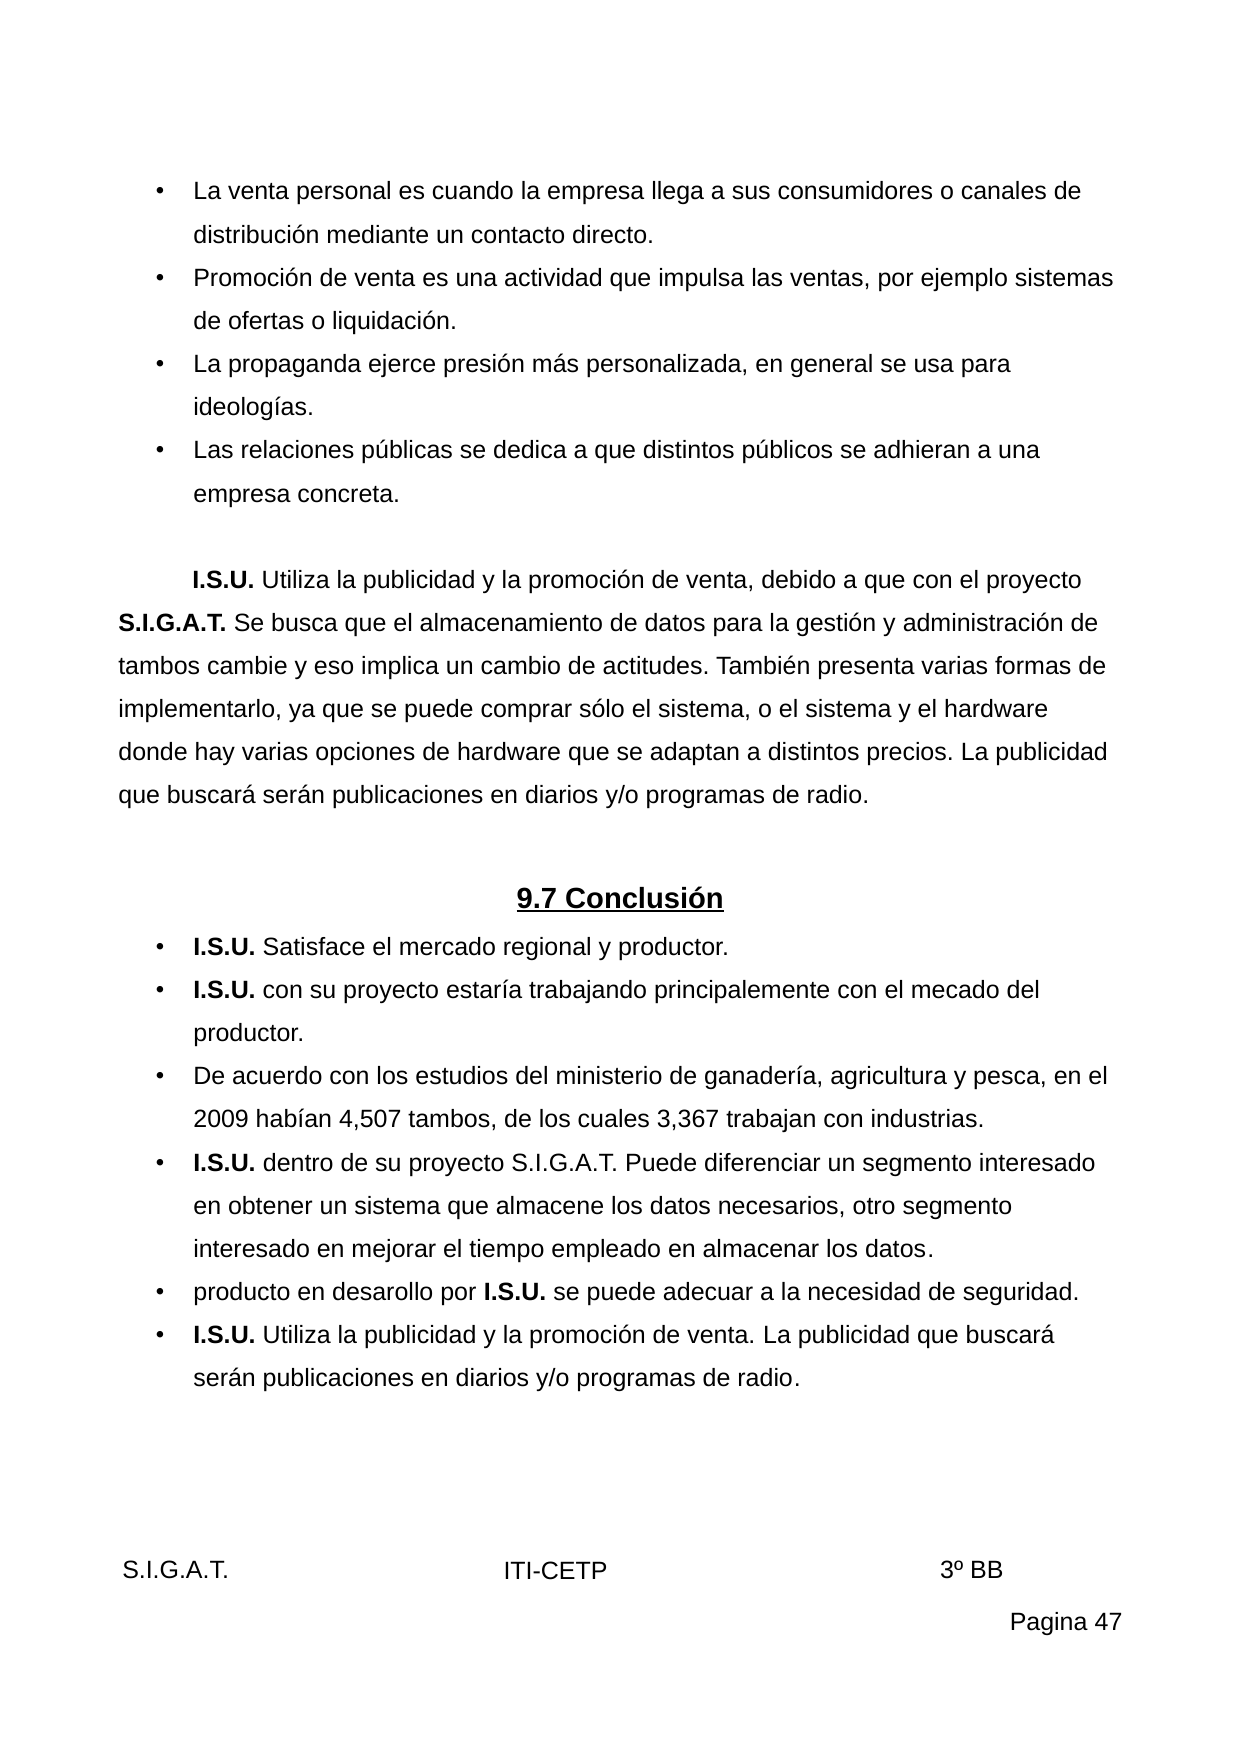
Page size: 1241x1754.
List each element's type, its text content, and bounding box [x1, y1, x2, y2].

list De acuerdo con los estudios del ministerio de ganadería, agricultura y pesca, en el 2009 habían 4,507 tambos, de los cuales 3,367 trabajan con industrias. [156, 1061, 1122, 1133]
text 9.7 Conclusión [118, 881, 1122, 915]
list I.S.U. Utiliza la publicidad y la promoción de venta. La publicidad que buscará serán publicaciones en diarios y/o programas de radio. [156, 1320, 1122, 1392]
list I.S.U. Satisface el mercado regional y productor. [156, 932, 1122, 960]
list I.S.U. dentro de su proyecto S.I.G.A.T. Puede diferenciar un segmento interesado en obtener un sistema que almacene los datos necesarios, otro segmento interesado en mejorar el tiempo empleado en almacenar los datos. [156, 1147, 1122, 1263]
list Las relaciones públicas se dedica a que distintos públicos se adhieran a una empresa concreta. [156, 435, 1122, 507]
list La propaganda ejerce presión más personalizada, en general se usa para ideologías. [156, 349, 1122, 421]
list producto en desarollo por I.S.U. se puede adecuar a la necesidad de seguridad. [156, 1277, 1122, 1306]
list La venta personal es cuando la empresa llega a sus consumidores o canales de distribución mediante un contacto directo. [156, 176, 1122, 248]
text I.S.U. Utiliza la publicidad y la promoción de venta, debido a que con el proyecto S.I.G.A.T. Se busca que el almacenamiento de datos para la gestión y administración de tambos cambie y eso implica un cambio de actitudes. También presenta varias formas de implementarlo, ya que se puede comprar sólo el sistema, o el sistema y el hardware donde hay varias opciones de hardware que se adaptan a distintos precios. La publicidad que buscará serán publicaciones en diarios y/o programas de radio. [118, 565, 1122, 809]
list I.S.U. con su proyecto estaría trabajando principalemente con el mecado del productor. [156, 975, 1122, 1047]
list Promoción de venta es una actividad que impulsa las ventas, por ejemplo sistemas de ofertas o liquidación. [156, 263, 1122, 335]
